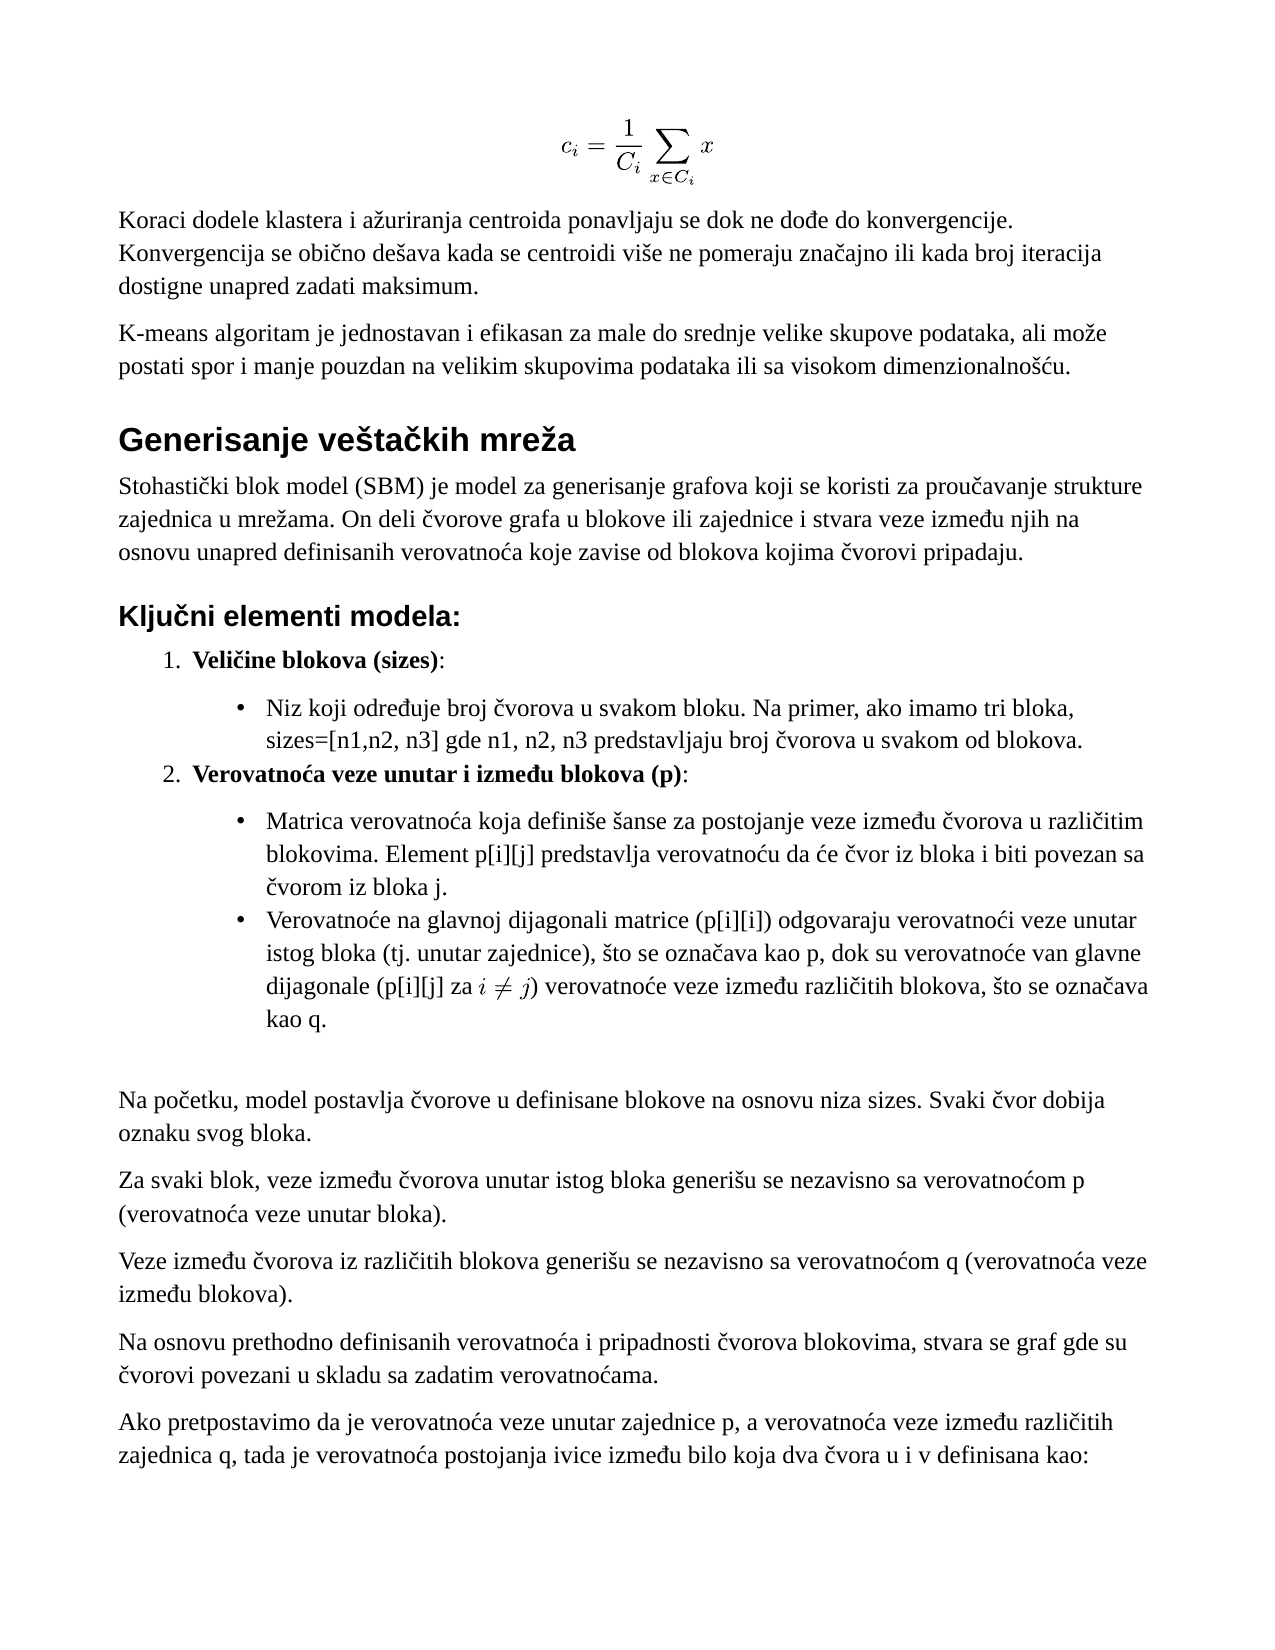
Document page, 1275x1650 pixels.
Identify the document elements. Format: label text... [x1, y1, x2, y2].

text Koraci dodele klastera i ažuriranja centroida ponavljaju se dok ne dođe do konvergencije. Konvergencija se obično dešava kada se centroidi više ne pomeraju značajno ili kada broj iteracija dostigne unapred zadati maksimum. [118, 205, 1157, 299]
subtitle Generisanje veštačkih mreža [118, 420, 1157, 458]
list Matrica verovatnoća koja definiše šanse za postojanje veze između čvorova u različitim blokovima. Element p[i][j] predstavlja verovatnoću da će čvor iz bloka i biti povezan sa čvorom iz bloka j. [236, 806, 1157, 901]
list Veličine blokova (sizes): [162, 645, 1157, 674]
text Stohastički blok model (SBM) je model za generisanje grafova koji se koristi za proučavanje strukture zajednica u mrežama. On deli čvorove grafa u blokove ili zajednice i stvara veze između njih na osnovu unapred definisanih verovatnoća koje zavise od blokova kojima čvorovi pripadaju. [118, 471, 1157, 566]
text Ako pretpostavimo da je verovatnoća veze unutar zajednice p, a verovatnoća veze između različitih zajednica q, tada je verovatnoća postojanja ivice između bilo koja dva čvora u i v definisana kao: [118, 1407, 1157, 1469]
text Za svaki blok, veze između čvorova unutar istog bloka generišu se nezavisno sa verovatnoćom p (verovatnoća veze unutar bloka). [118, 1166, 1157, 1227]
text Veze između čvorova iz različitih blokova generišu se nezavisno sa verovatnoćom q (verovatnoća veze između blokova). [118, 1246, 1157, 1308]
list Verovatnoće na glavnoj dijagonali matrice (p[i][i]) odgovaraju verovatnoći veze unutar istog bloka (tj. unutar zajednice), što se označava kao p, dok su verovatnoće van glavne dijagonale (p[i][j] za ) verovatnoće veze između različitih blokova, što se označava kao q. [236, 905, 1157, 1033]
text K-means algoritam je jednostavan i efikasan za male do srednje velike skupove podataka, ali može postati spor i manje pouzdan na velikim skupovima podataka ili sa visokom dimenzionalnošću. [118, 318, 1157, 380]
subtitle Ključni elementi modela: [118, 599, 1157, 632]
list Niz koji određuje broj čvorova u svakom bloku. Na primer, ako imamo tri bloka, sizes=[n1,n2, n3] gde n1, n2, n3 predstavljaju broj čvorova u svakom od blokova. [236, 693, 1157, 754]
text Na početku, model postavlja čvorove u definisane blokove na osnovu niza sizes. Svaki čvor dobija oznaku svog bloka. [118, 1085, 1157, 1147]
text Na osnovu prethodno definisanih verovatnoća i pripadnosti čvorova blokovima, stvara se graf gde su čvorovi povezani u skladu sa zadatim verovatnoćama. [118, 1327, 1157, 1389]
list Verovatnoća veze unutar i između blokova (p): [162, 759, 1157, 787]
